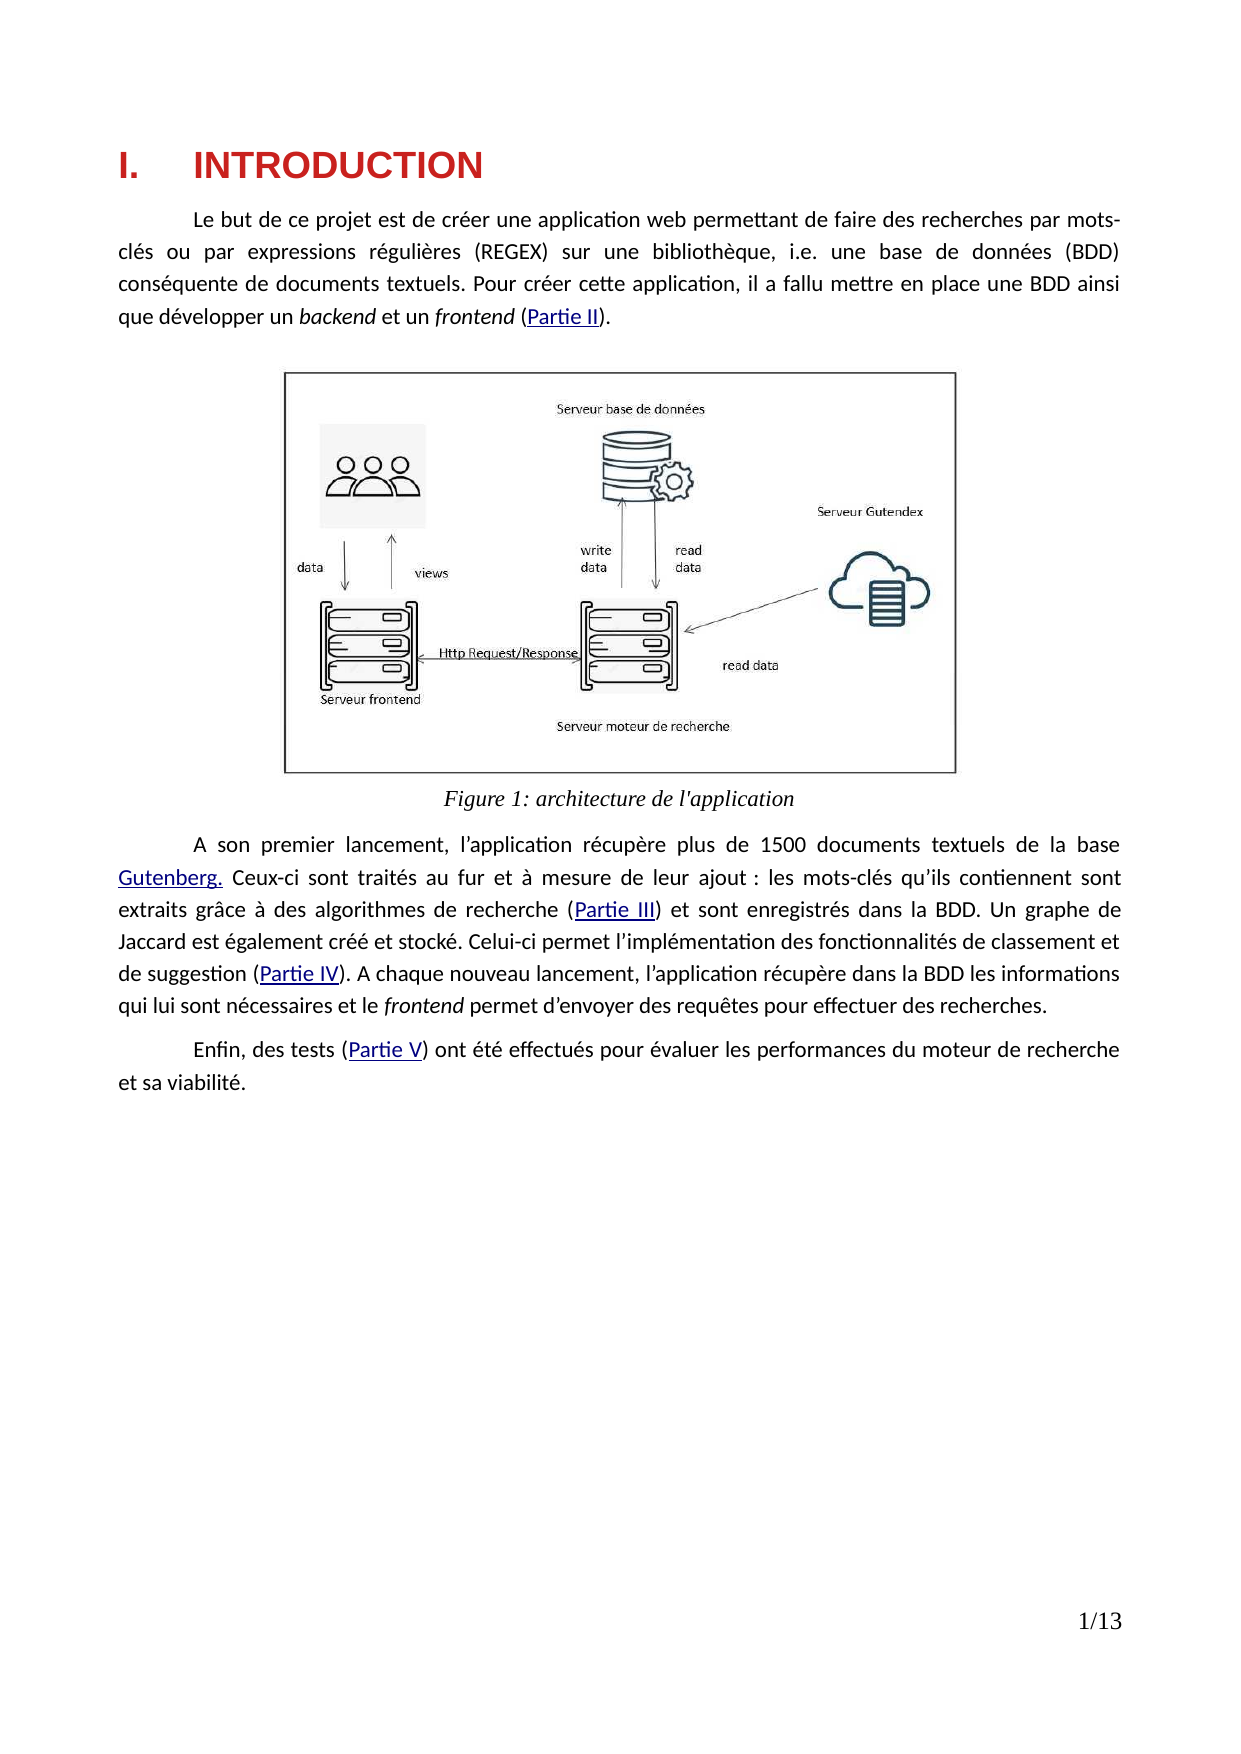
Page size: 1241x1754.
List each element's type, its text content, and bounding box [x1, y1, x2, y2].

subtitle INTRODUCTION [118, 143, 1122, 187]
text Figure 1: architecture de l'application [265, 786, 975, 812]
picture [265, 357, 975, 786]
text A son premier lancement, l’application récupère plus de 1500 documents textuels de la base Gutenberg. Ceux-ci sont traités au fur et à mesure de leur ajout : les mots-clés qu’ils contiennent sont extraits grâce à des algorithmes de recherche (Partie III) et sont enregistrés dans la BDD. Un graphe de Jaccard est également créé et stocké. Celui-ci permet l’implémentation des fonctionnalités de classement et de suggestion (Partie IV). A chaque nouveau lancement, l’application récupère dans la BDD les informations qui lui sont nécessaires et le frontend permet d’envoyer des requêtes pour effectuer des recherches. [118, 831, 1122, 1019]
text Enfin, des tests (Partie V) ont été effectués pour évaluer les performances du moteur de recherche et sa viabilité. [118, 1036, 1122, 1096]
text Le but de ce projet est de créer une application web permettant de faire des recherches par mots-clés ou par expressions régulières (REGEX) sur une bibliothèque, i.e. une base de données (BDD) conséquente de documents textuels. Pour créer cette application, il a fallu mettre en place une BDD ainsi que développer un backend et un frontend (Partie II). [118, 205, 1122, 330]
